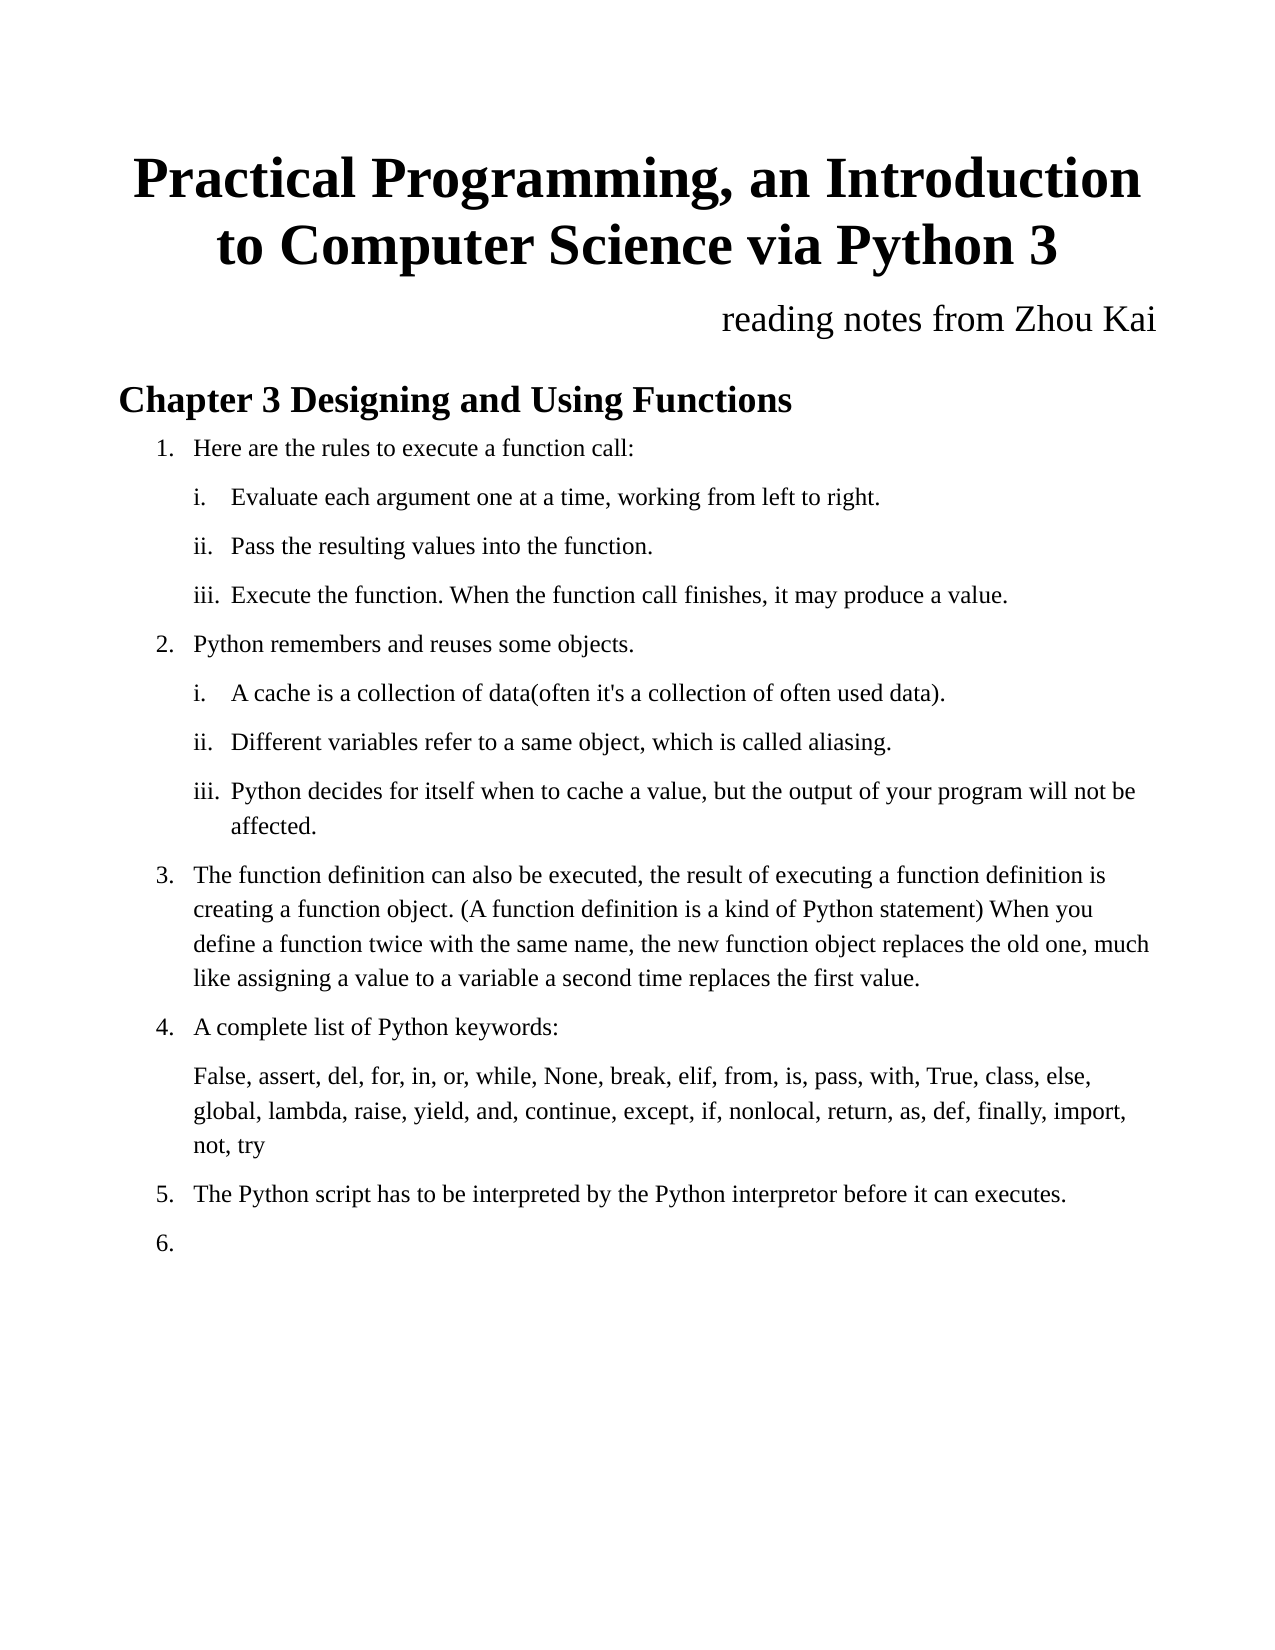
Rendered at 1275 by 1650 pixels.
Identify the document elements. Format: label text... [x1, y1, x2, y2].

list Pass the resulting values into the function. [193, 531, 1157, 560]
list Here are the rules to execute a function call: [156, 433, 1157, 462]
subtitle reading notes from Zhou Kai [118, 296, 1157, 339]
list Execute the function. When the function call finishes, it may produce a value. [193, 580, 1157, 609]
list The Python script has to be interpreted by the Python interpretor before it can executes. [156, 1179, 1157, 1208]
title Practical Programming, an Introduction to Computer Science via Python 3 [118, 143, 1157, 277]
list A cache is a collection of data(often it's a collection of often used data). [193, 678, 1157, 707]
list Python remembers and reuses some objects. [156, 629, 1157, 658]
list False, assert, del, for, in, or, while, None, break, elif, from, is, pass, with, True, class, else, global, lambda, raise, yield, and, continue, except, if, nonlocal, return, as, def, finally, import, not, try [156, 1061, 1157, 1159]
list A complete list of Python keywords: [156, 1012, 1157, 1041]
list Python decides for itself when to cache a value, but the output of your program will not be affected. [193, 776, 1157, 839]
list The function definition can also be executed, the result of executing a function definition is creating a function object. (A function definition is a kind of Python statement) When you define a function twice with the same name, the new function object replaces the old one, much like assigning a value to a variable a second time replaces the first value. [156, 860, 1157, 992]
list Different variables refer to a same object, which is called aliasing. [193, 727, 1157, 756]
list Evaluate each argument one at a time, working from left to right. [193, 482, 1157, 511]
subtitle Chapter 3 Designing and Using Functions [118, 377, 1157, 420]
